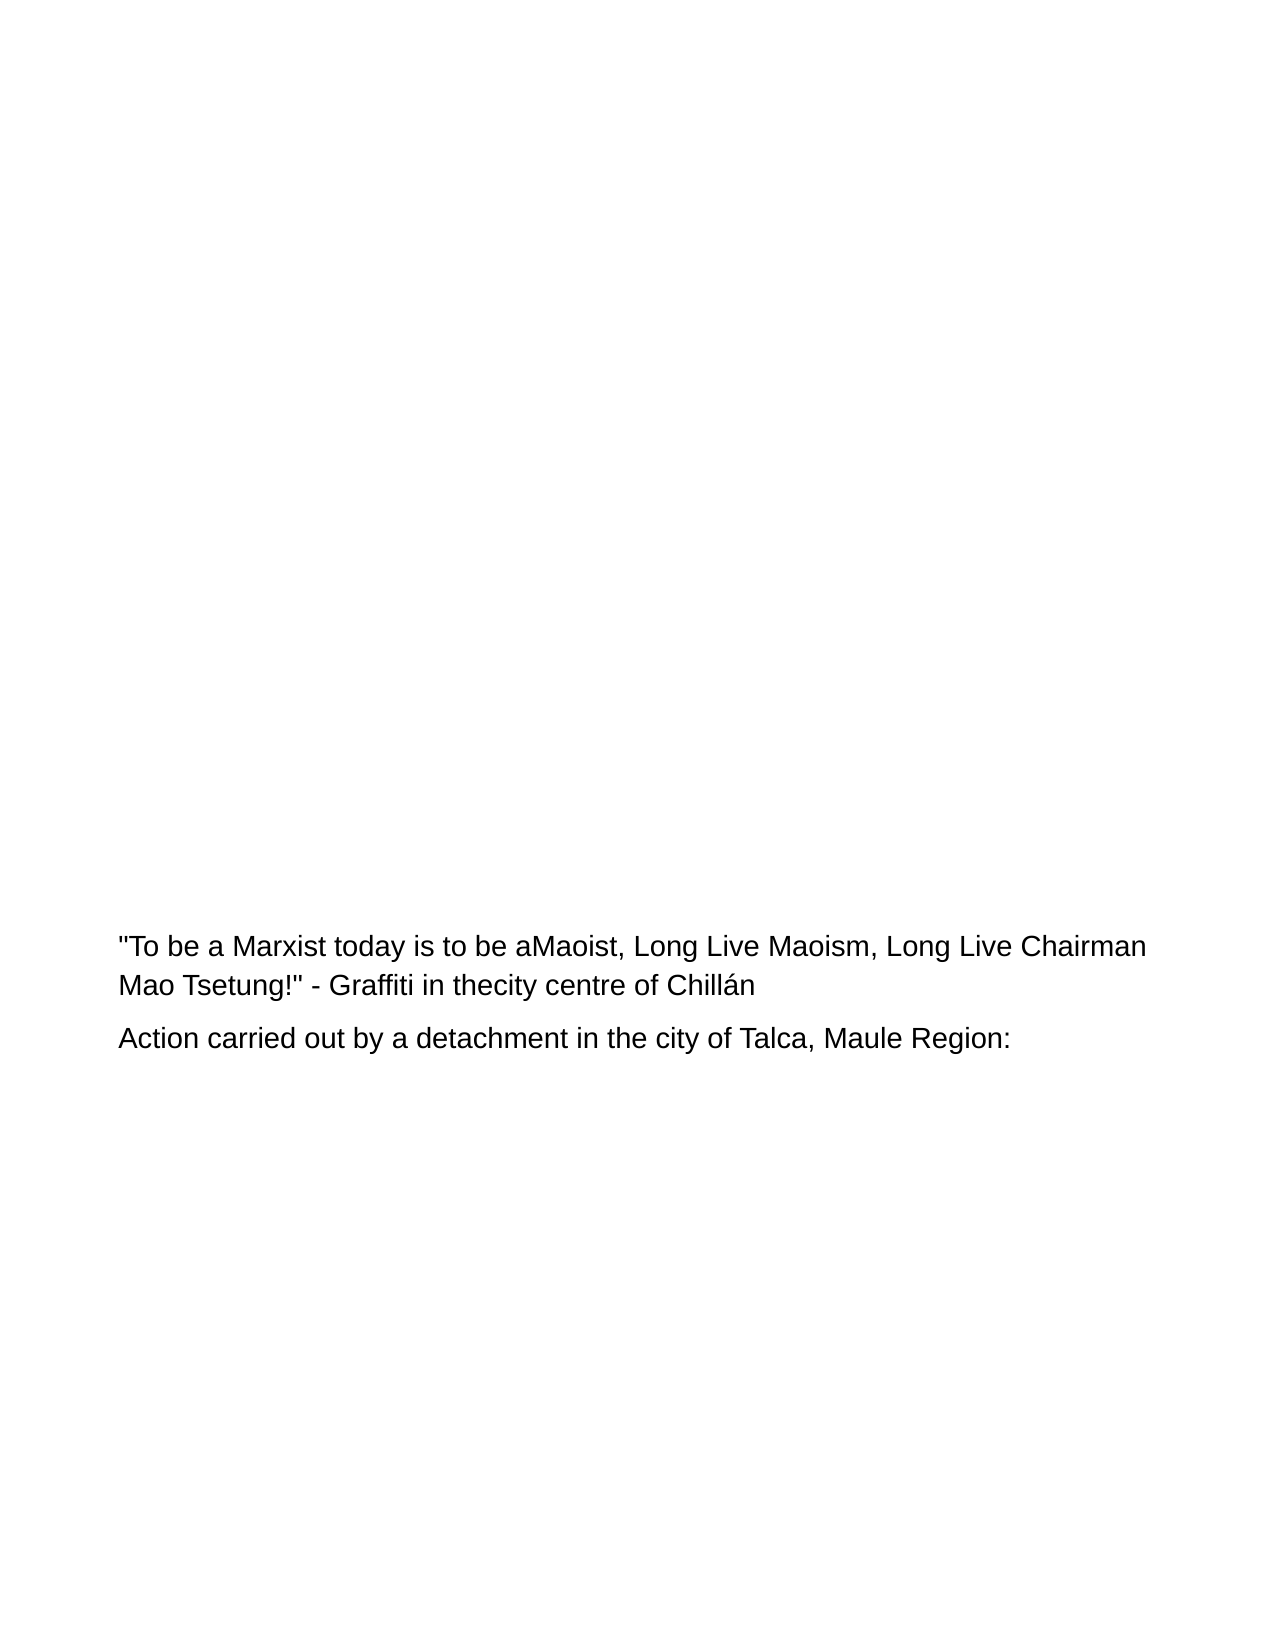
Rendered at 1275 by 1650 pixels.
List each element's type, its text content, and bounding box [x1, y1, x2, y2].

text Action carried out by a detachment in the city of Talca, Maule Region: [118, 1021, 1157, 1054]
text "To be a Marxist today is to be aMaoist, Long Live Maoism, Long Live Chairman Mao Tsetung!" - Graffiti in thecity centre of Chillán [118, 118, 1157, 1001]
